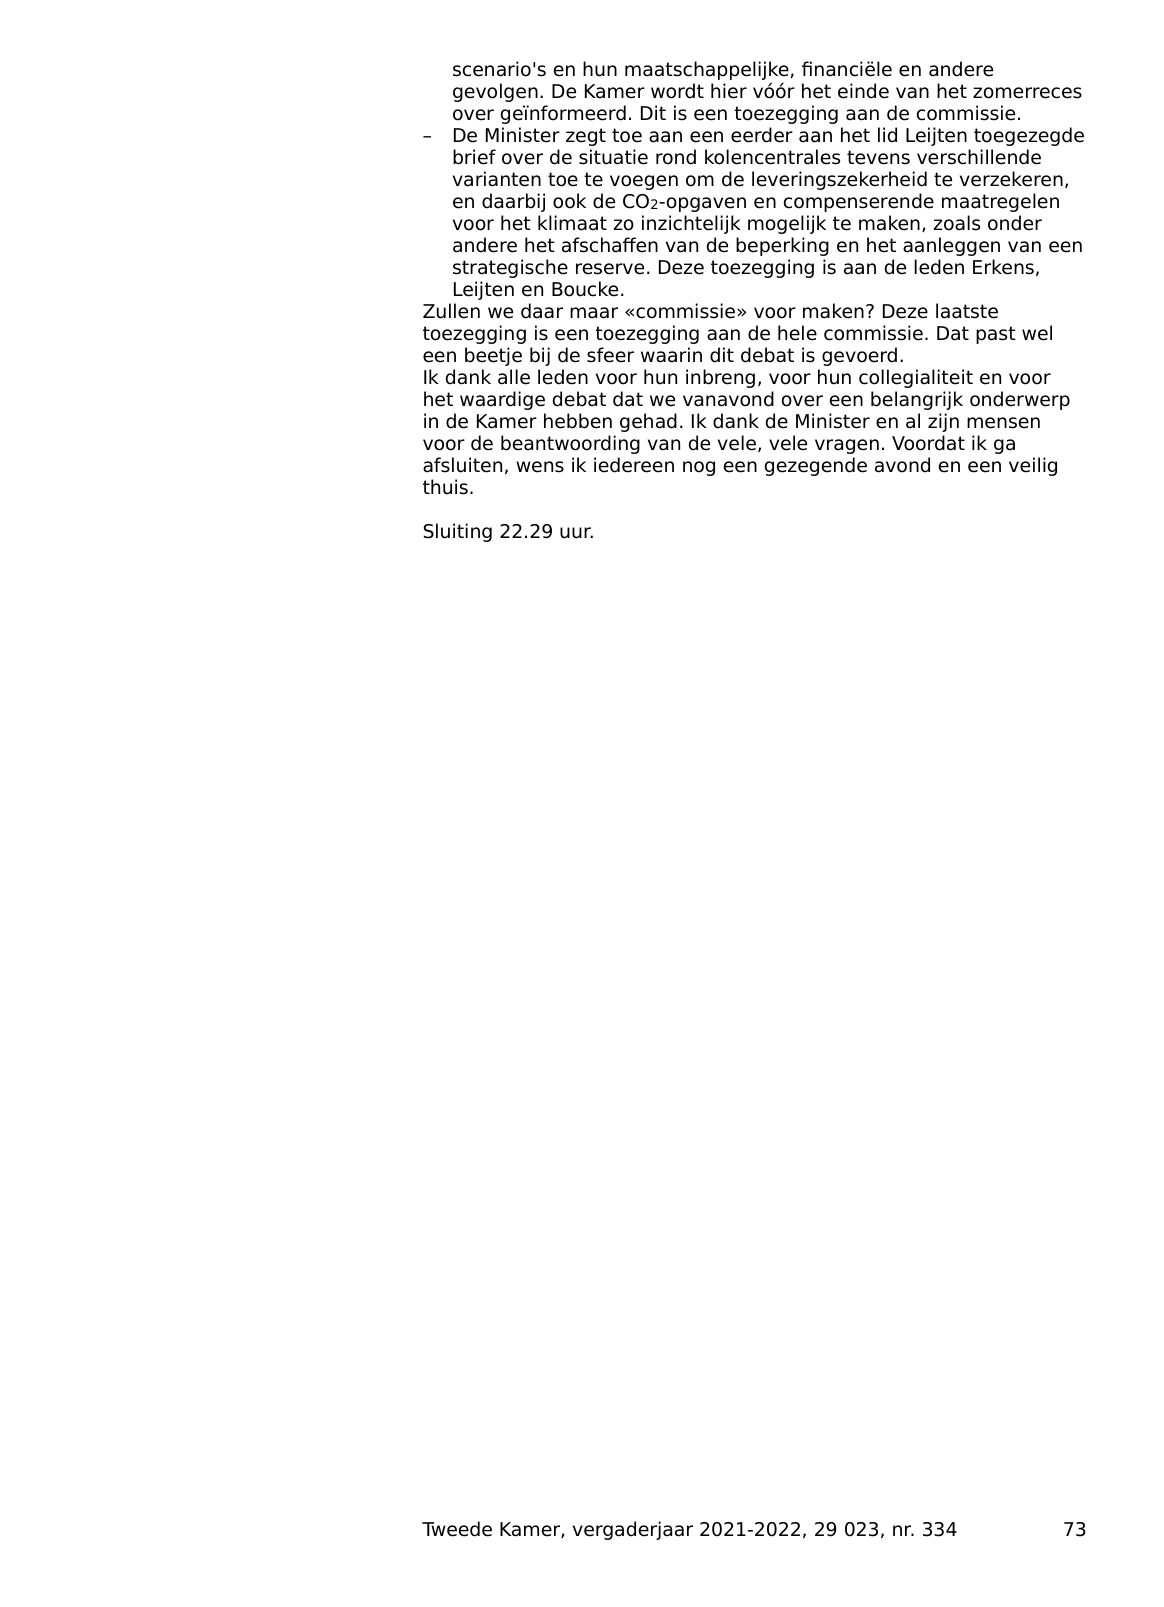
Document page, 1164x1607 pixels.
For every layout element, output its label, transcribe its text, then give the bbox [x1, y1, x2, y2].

text scenario's en hun maatschappelijke, financiële en andere gevolgen. De Kamer wordt hier vóór het einde van het zomerreces over geïnformeerd. Dit is een toezegging aan de commissie. [422, 59, 1087, 125]
text Zullen we daar maar «commissie» voor maken? Deze laatste toezegging is een toezegging aan de hele commissie. Dat past wel een beetje bij de sfeer waarin dit debat is gevoerd. [422, 301, 1087, 367]
text Ik dank alle leden voor hun inbreng, voor hun collegialiteit en voor het waardige debat dat we vanavond over een belangrijk onderwerp in de Kamer hebben gehad. Ik dank de Minister en al zijn mensen voor de beantwoording van de vele, vele vragen. Voordat ik ga afsluiten, wens ik iedereen nog een gezegende avond en een veilig thuis. [422, 367, 1087, 499]
text – De Minister zegt toe aan een eerder aan het lid Leijten toegezegde brief over de situatie rond kolencentrales tevens verschillende varianten toe te voegen om de leveringszekerheid te verzekeren, en daarbij ook de CO2-opgaven en compenserende maatregelen voor het klimaat zo inzichtelijk mogelijk te maken, zoals onder andere het afschaffen van de beperking en het aanleggen van een strategische reserve. Deze toezegging is aan de leden Erkens, Leijten en Boucke. [422, 125, 1087, 301]
text Sluiting 22.29 uur. [422, 521, 1087, 543]
